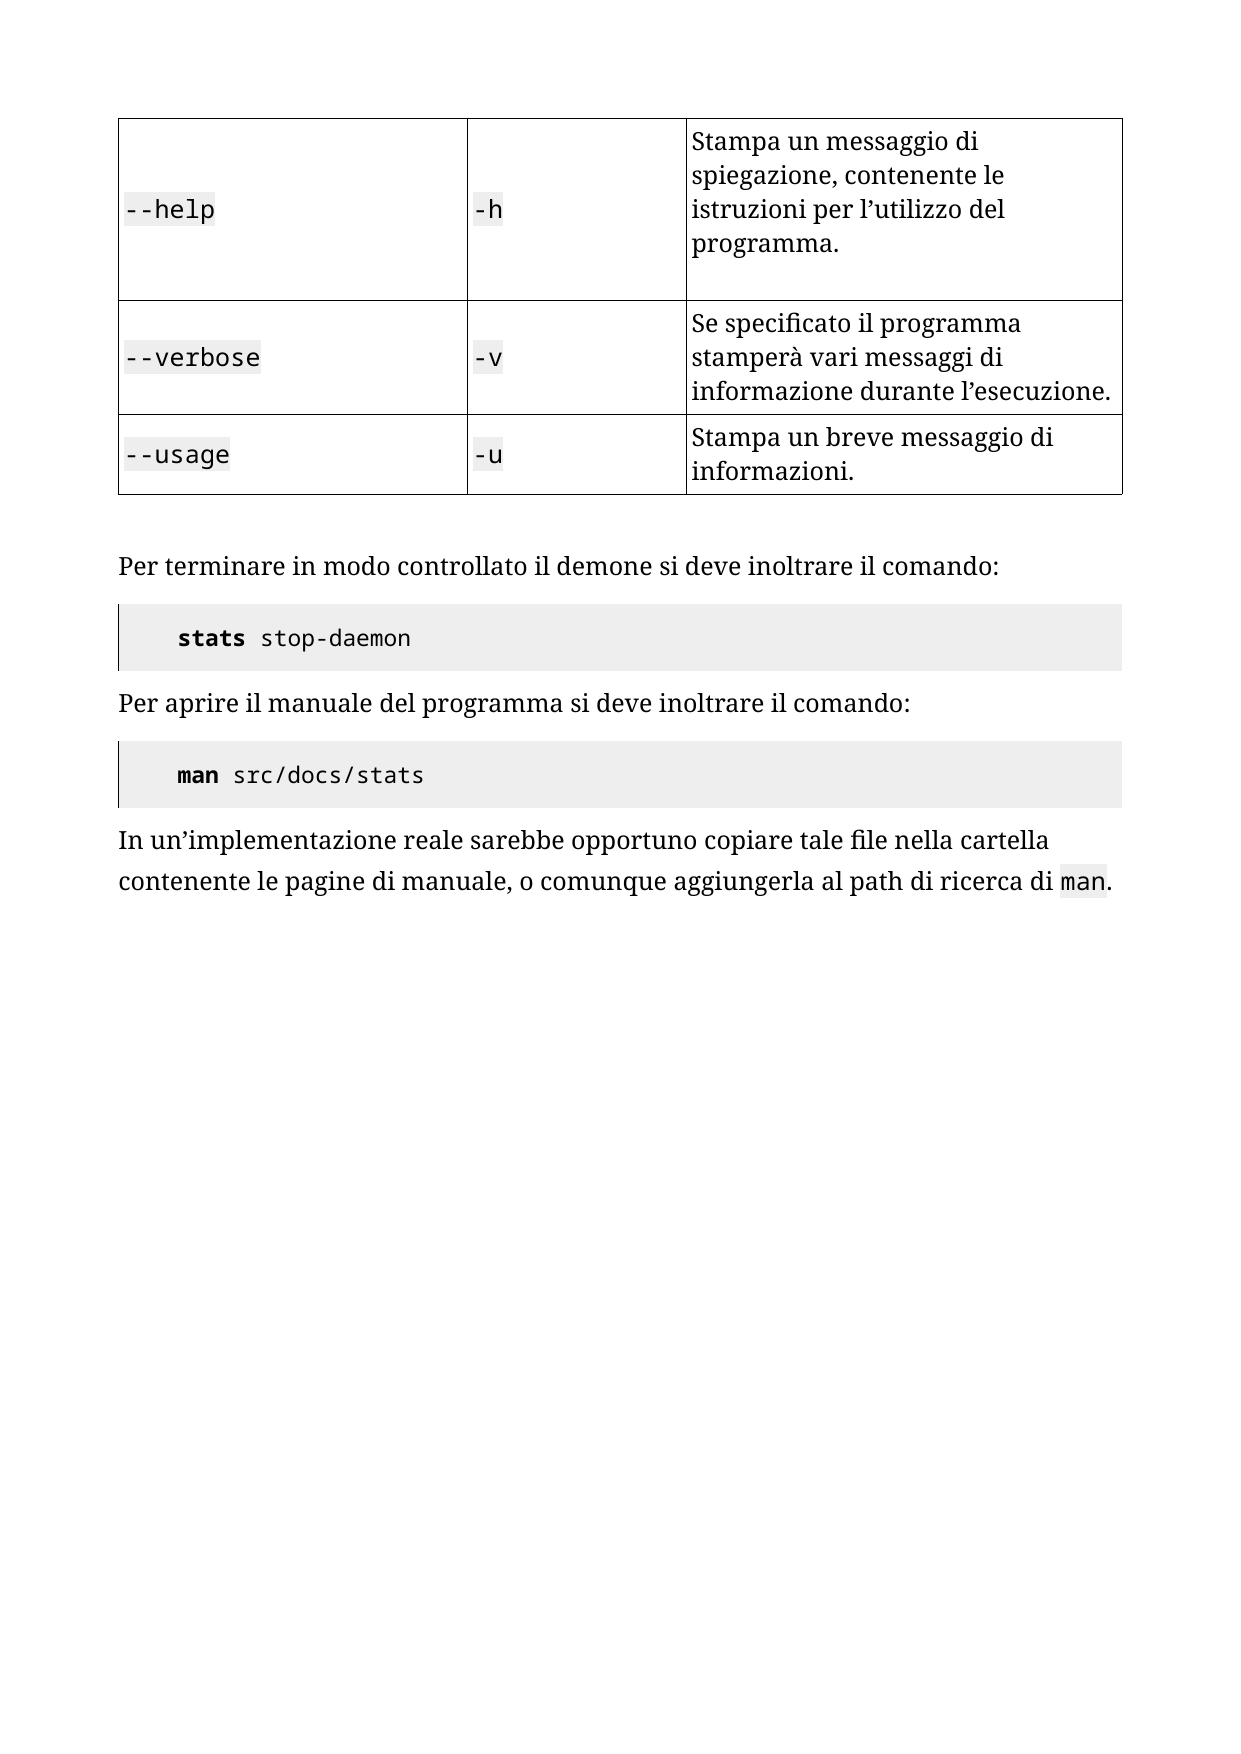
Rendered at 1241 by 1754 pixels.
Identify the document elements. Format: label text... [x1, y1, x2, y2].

table_cell -h [468, 119, 686, 300]
text In un’implementazione reale sarebbe opportuno copiare tale file nella cartella contenente le pagine di manuale, o comunque aggiungerla al path di ricerca di man. [118, 823, 1122, 898]
table_cell Se specificato il programma stamperà vari messaggi di informazione durante l’esecuzione. [687, 301, 1122, 414]
table_cell Stampa un messaggio di spiegazione, contenente le istruzioni per l’utilizzo del programma. [687, 119, 1122, 300]
table_cell --help [119, 119, 467, 300]
table_cell --verbose [119, 301, 467, 414]
table_cell -u [468, 415, 686, 493]
text Per aprire il manuale del programma si deve inoltrare il comando: [118, 686, 1122, 720]
table_cell -v [468, 301, 686, 414]
text Per terminare in modo controllato il demone si deve inoltrare il comando: [118, 549, 1122, 583]
table_cell Stampa un breve messaggio di informazioni. [687, 415, 1122, 493]
table_cell --usage [119, 415, 467, 493]
text stats stop-daemon [119, 604, 1122, 671]
text man src/docs/stats [119, 741, 1122, 808]
